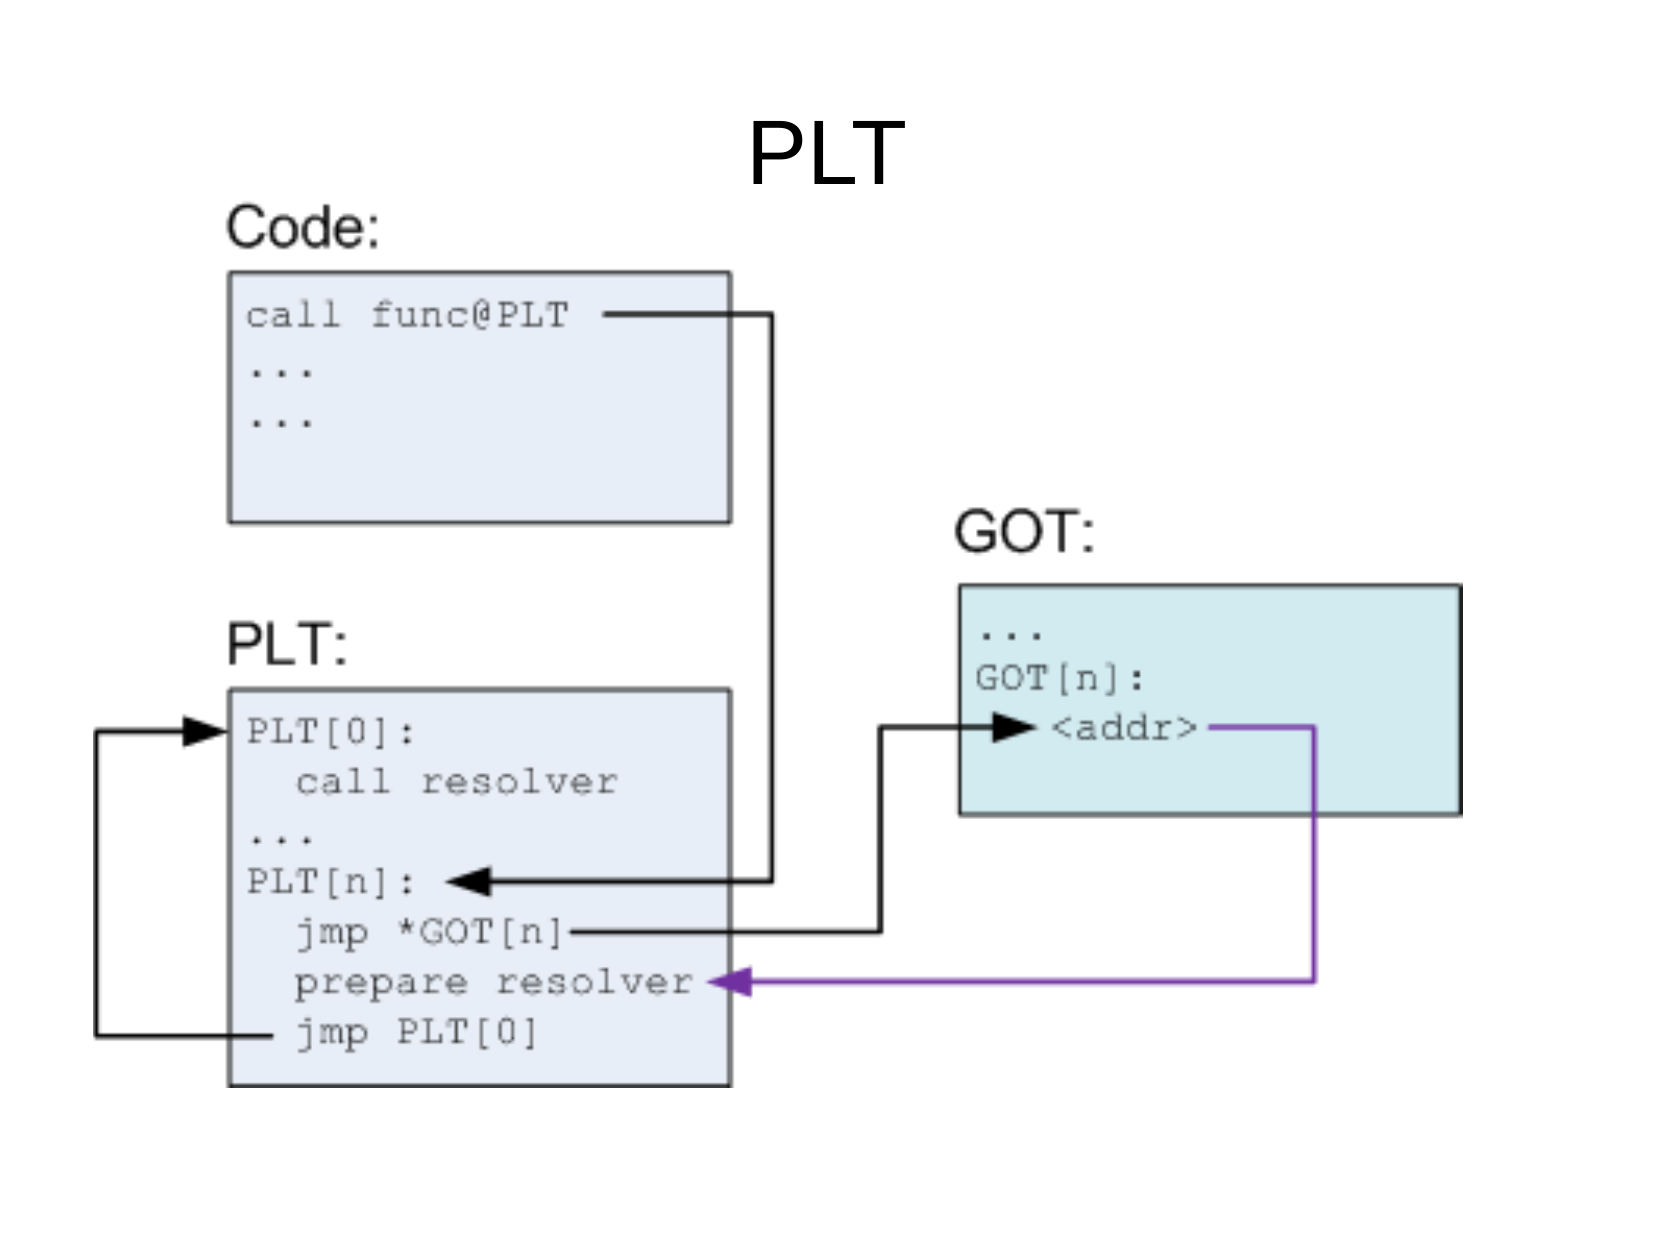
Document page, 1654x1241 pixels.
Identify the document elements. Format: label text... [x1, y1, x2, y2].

picture [93, 187, 1463, 1088]
title PLT [82, 49, 1571, 257]
